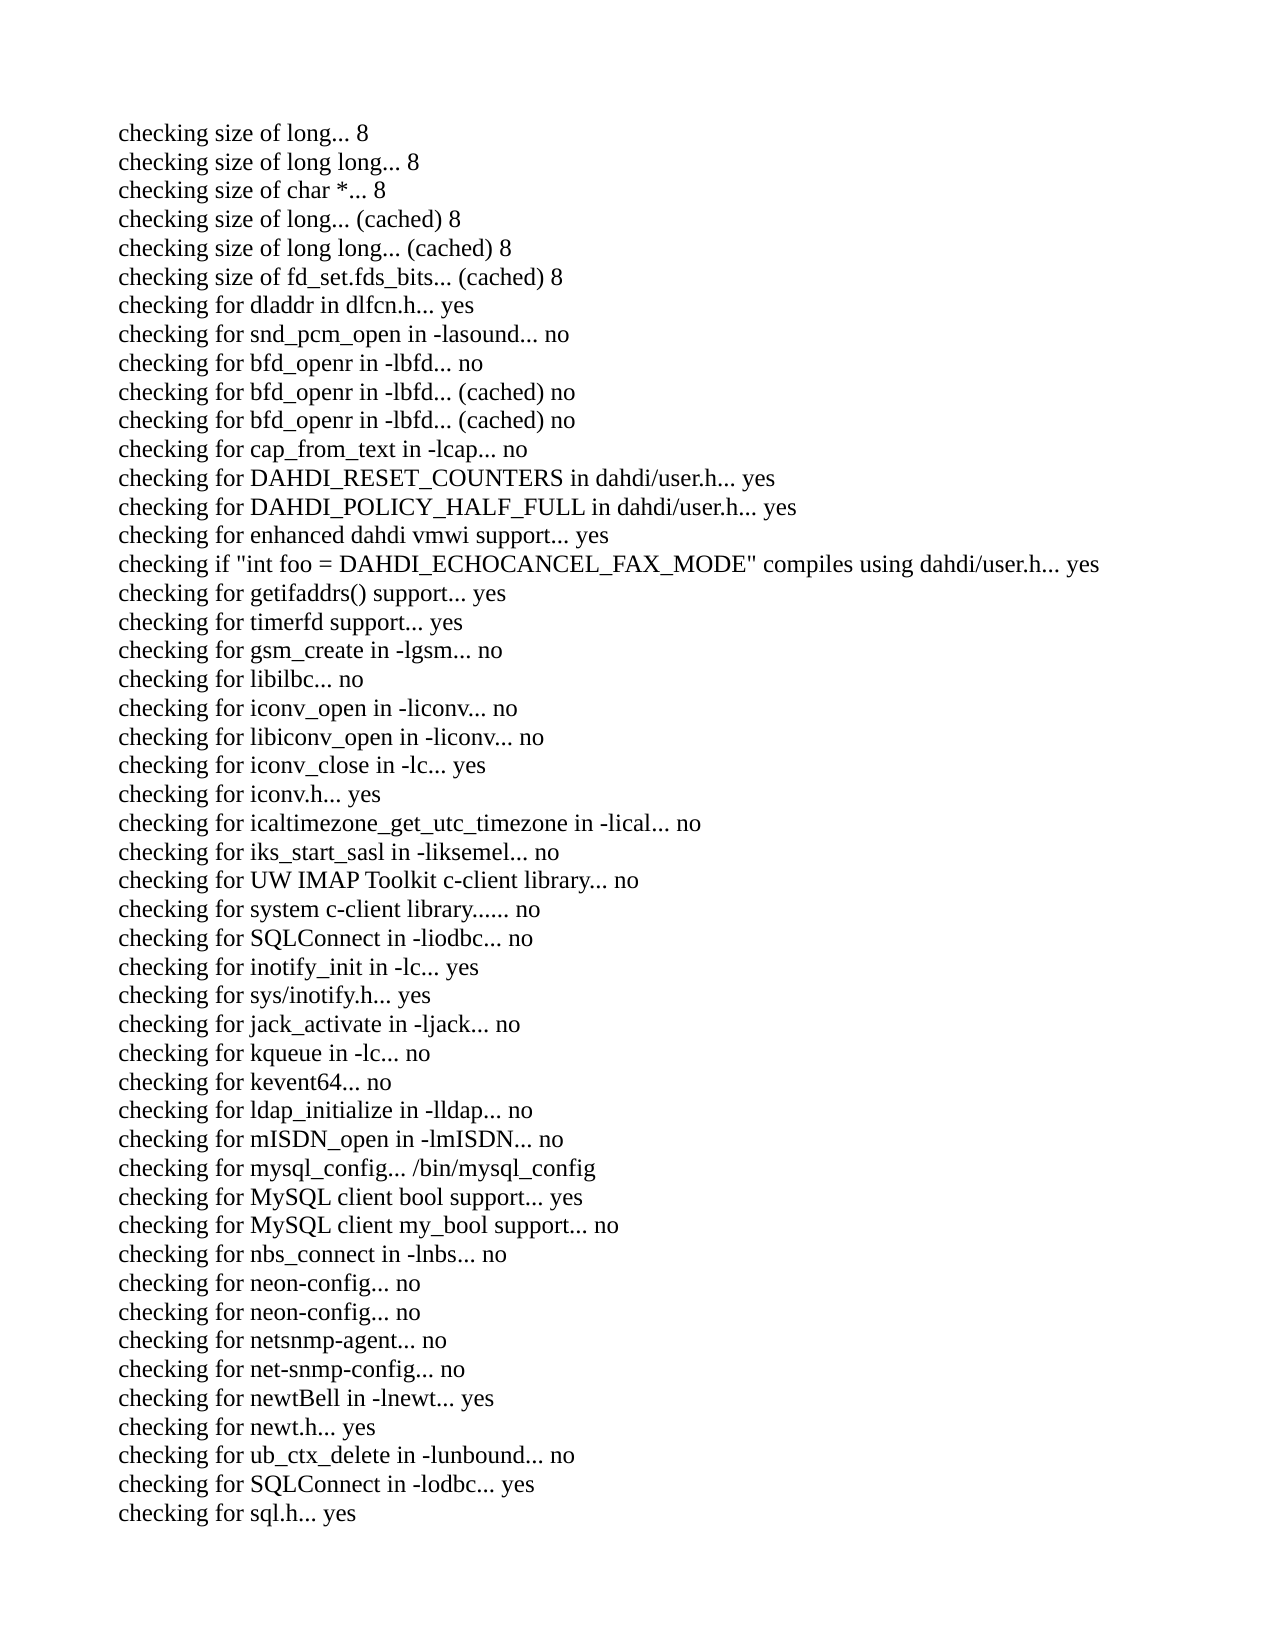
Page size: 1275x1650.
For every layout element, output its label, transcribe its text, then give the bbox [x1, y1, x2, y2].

text checking size of char *... 8 [118, 176, 1157, 204]
text checking size of long long... 8 [118, 147, 1157, 176]
text checking for sql.h... yes [118, 1498, 1157, 1527]
text checking for sys/inotify.h... yes [118, 981, 1157, 1009]
text checking for inotify_init in -lc... yes [118, 952, 1157, 981]
text checking for mISDN_open in -lmISDN... no [118, 1124, 1157, 1153]
text checking for timerfd support... yes [118, 607, 1157, 636]
text checking size of long long... (cached) 8 [118, 233, 1157, 262]
text checking for kevent64... no [118, 1067, 1157, 1096]
text checking for system c-client library...... no [118, 894, 1157, 923]
text checking for ub_ctx_delete in -lunbound... no [118, 1441, 1157, 1469]
text checking for getifaddrs() support... yes [118, 578, 1157, 607]
text checking for bfd_openr in -lbfd... no [118, 348, 1157, 377]
text checking for iconv_open in -liconv... no [118, 693, 1157, 722]
text checking for SQLConnect in -liodbc... no [118, 923, 1157, 952]
text checking for DAHDI_RESET_COUNTERS in dahdi/user.h... yes [118, 463, 1157, 492]
text checking for kqueue in -lc... no [118, 1038, 1157, 1067]
text checking size of long... (cached) 8 [118, 204, 1157, 233]
text checking for newtBell in -lnewt... yes [118, 1383, 1157, 1412]
text checking for icaltimezone_get_utc_timezone in -lical... no [118, 808, 1157, 837]
text checking for netsnmp-agent... no [118, 1326, 1157, 1354]
text checking for jack_activate in -ljack... no [118, 1009, 1157, 1038]
text checking for cap_from_text in -lcap... no [118, 434, 1157, 463]
text checking for SQLConnect in -lodbc... yes [118, 1469, 1157, 1498]
text checking for dladdr in dlfcn.h... yes [118, 291, 1157, 319]
text checking for iconv_close in -lc... yes [118, 751, 1157, 779]
text checking for nbs_connect in -lnbs... no [118, 1239, 1157, 1268]
text checking for newt.h... yes [118, 1412, 1157, 1441]
text checking size of long... 8 [118, 118, 1157, 147]
text checking for net-snmp-config... no [118, 1354, 1157, 1383]
text checking for gsm_create in -lgsm... no [118, 636, 1157, 664]
text checking for bfd_openr in -lbfd... (cached) no [118, 406, 1157, 434]
text checking for iks_start_sasl in -liksemel... no [118, 837, 1157, 866]
text checking for mysql_config... /bin/mysql_config [118, 1153, 1157, 1182]
text checking for UW IMAP Toolkit c-client library... no [118, 866, 1157, 894]
text checking for iconv.h... yes [118, 779, 1157, 808]
text checking for MySQL client my_bool support... no [118, 1211, 1157, 1239]
text checking for enhanced dahdi vmwi support... yes [118, 521, 1157, 549]
text checking for snd_pcm_open in -lasound... no [118, 319, 1157, 348]
text checking for ldap_initialize in -lldap... no [118, 1096, 1157, 1124]
text checking size of fd_set.fds_bits... (cached) 8 [118, 262, 1157, 291]
text checking for bfd_openr in -lbfd... (cached) no [118, 377, 1157, 406]
text checking for neon-config... no [118, 1297, 1157, 1326]
text checking for libiconv_open in -liconv... no [118, 722, 1157, 751]
text checking for libilbc... no [118, 664, 1157, 693]
text checking for neon-config... no [118, 1268, 1157, 1297]
text checking for MySQL client bool support... yes [118, 1182, 1157, 1211]
text checking for DAHDI_POLICY_HALF_FULL in dahdi/user.h... yes [118, 492, 1157, 521]
text checking if "int foo = DAHDI_ECHOCANCEL_FAX_MODE" compiles using dahdi/user.h... yes [118, 549, 1157, 578]
